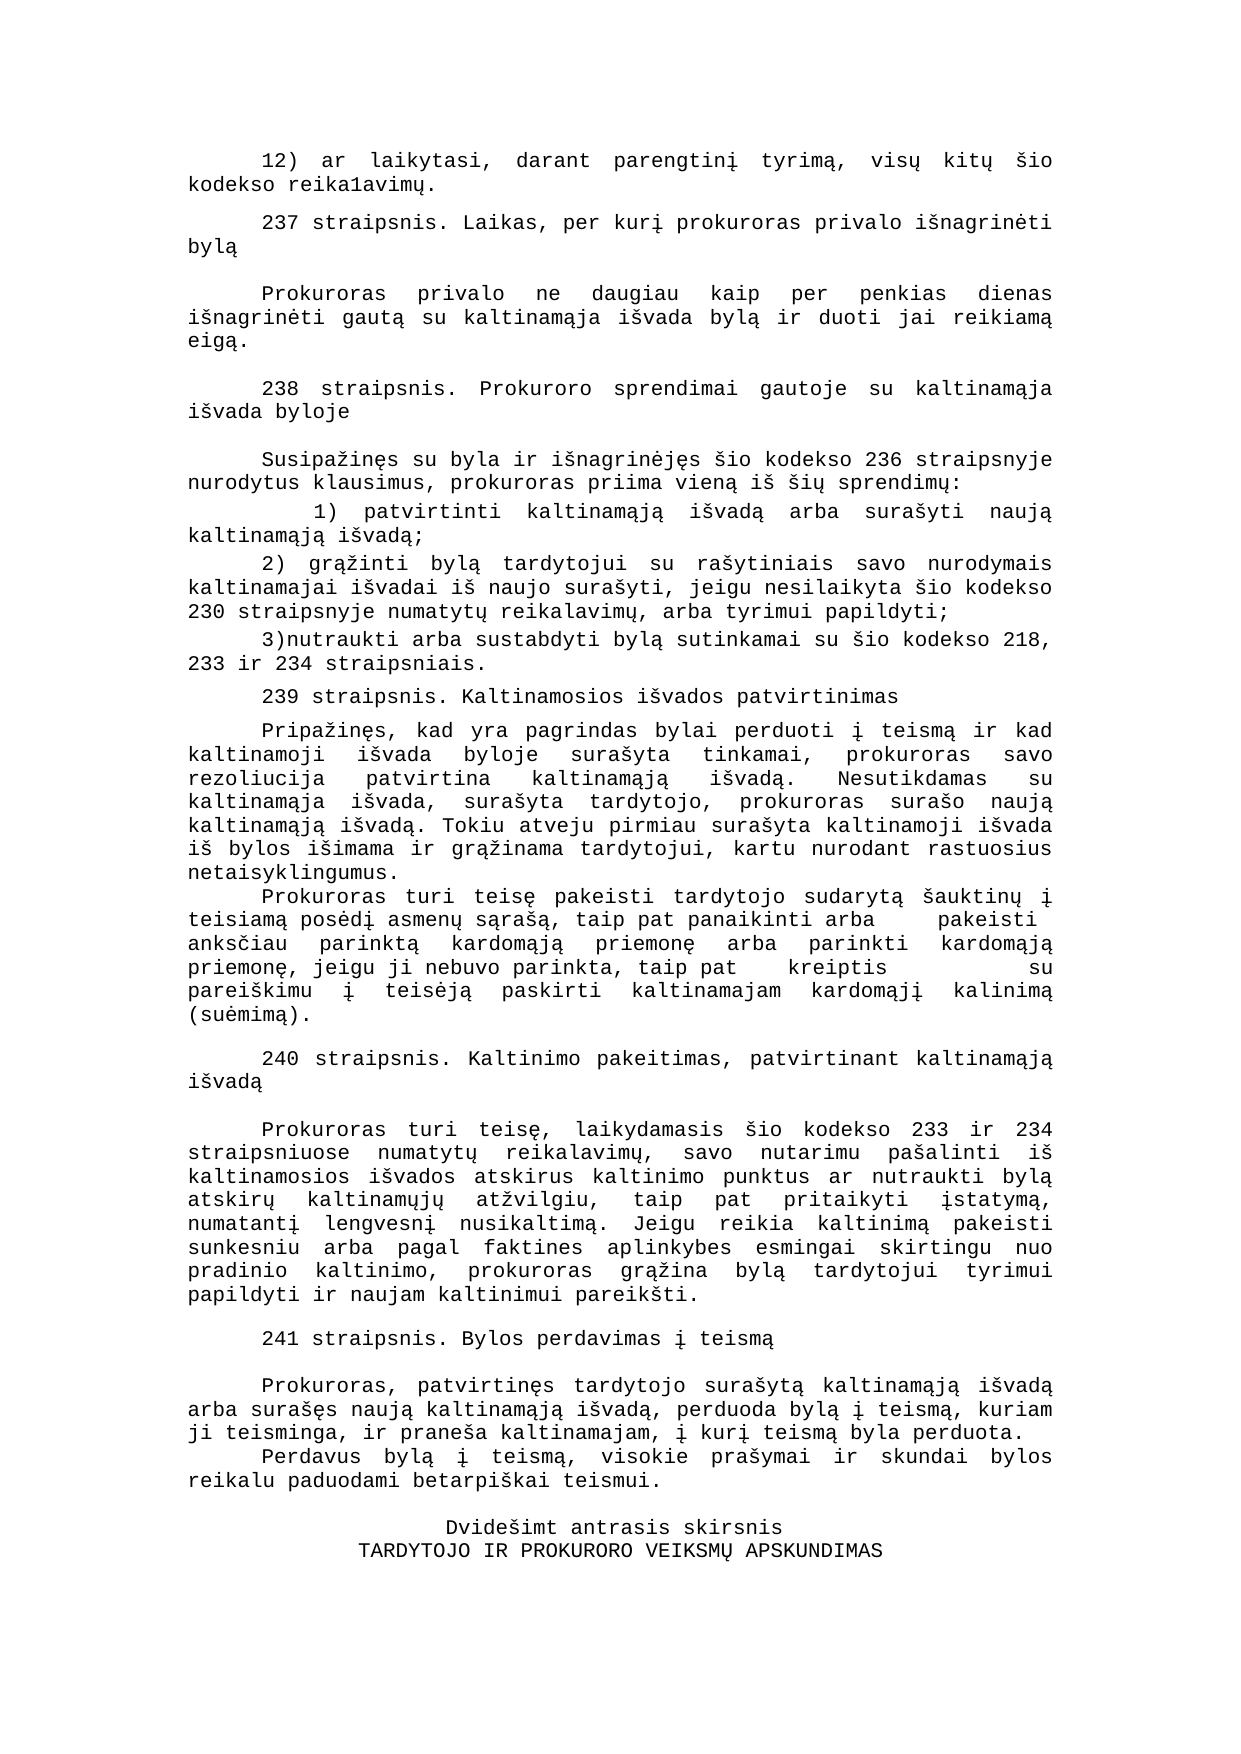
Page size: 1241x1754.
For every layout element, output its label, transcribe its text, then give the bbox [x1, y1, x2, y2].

text 238 straipsnis. Prokuroro sprendimai gautoje su kaltinamąja išvada byloje [187, 378, 1053, 425]
text Pripažinęs, kad yra pagrindas bylai perduoti į teismą ir kad kaltinamoji išvada byloje surašyta tinkamai, prokuroras savo rezoliucija patvirtina kaltinamąją išvadą. Nesutikdamas su kaltinamąja išvada, surašyta tardytojo, prokuroras surašo naują kaltinamąją išvadą. Tokiu atveju pirmiau surašyta kaltinamoji išvada iš bylos išimama ir grąžinama tardytojui, kartu nurodant rastuosius netaisyklingumus. [187, 720, 1053, 886]
text Prokuroras, patvirtinęs tardytojo surašytą kaltinamąją išvadą arba surašęs naują kaltinamąją išvadą, perduoda bylą į teismą, kuriam ji teisminga, ir praneša kaltinamajam, į kurį teismą byla perduota. [187, 1375, 1053, 1446]
text Prokuroras turi teisę, laikydamasis šio kodekso 233 ir 234 straipsniuose numatytų reikalavimų, savo nutarimu pašalinti iš kaltinamosios išvados atskirus kaltinimo punktus ar nutraukti bylą atskirų kaltinamųjų atžvilgiu, taip pat pritaikyti įstatymą, numatantį lengvesnį nusikaltimą. Jeigu reikia kaltinimą pakeisti sunkesniu arba pagal faktines aplinkybes esmingai skirtingu nuo pradinio kaltinimo, prokuroras grąžina bylą tardytojui tyrimui papildyti ir naujam kaltinimui pareikšti. [187, 1118, 1053, 1308]
text 241 straipsnis. Bylos perdavimas į teismą [187, 1328, 1053, 1351]
text 2) grąžinti bylą tardytojui su rašytiniais savo nurodymais kaltinamajai išvadai iš naujo surašyti, jeigu nesilaikyta šio kodekso 230 straipsnyje numatytų reikalavimų, arba tyrimui papildyti; [187, 553, 1053, 624]
text 12) ar laikytasi, darant parengtinį tyrimą, visų kitų šio kodekso reika1avimų. [187, 150, 1053, 197]
text Prokuroras turi teisę pakeisti tardytojo sudarytą šauktinų į teisiamą posėdį asmenų sąrašą, taip pat panaikinti arba pakeisti anksčiau parinktą kardomąją priemonę arba parinkti kardomąją priemonę, jeigu ji nebuvo parinkta, taip pat kreiptis su pareiškimu į teisėją paskirti kaltinamajam kardomąjį kalinimą (suėmimą). [187, 886, 1053, 1028]
text 3)nutraukti arba sustabdyti bylą sutinkamai su šio kodekso 218, 233 ir 234 straipsniais. [187, 629, 1053, 677]
text 237 straipsnis. Laikas, per kurį prokuroras privalo išnagrinėti bylą [187, 212, 1053, 259]
text Susipažinęs su byla ir išnagrinėjęs šio kodekso 236 straipsnyje nurodytus klausimus, prokuroras priima vieną iš šių sprendimų: [187, 449, 1053, 496]
text 1) patvirtinti kaltinamąją išvadą arba surašyti naują kaltinamąją išvadą; [187, 501, 1053, 548]
text 239 straipsnis. Kaltinamosios išvados patvirtinimas [187, 687, 1053, 710]
text TARDYTOJO IR PROKURORO VEIKSMŲ APSKUNDIMAS [187, 1541, 1053, 1564]
text 240 straipsnis. Kaltinimo pakeitimas, patvirtinant kaltinamąją išvadą [187, 1048, 1053, 1095]
text Perdavus bylą į teismą, visokie prašymai ir skundai bylos reikalu paduodami betarpiškai teismui. [187, 1446, 1053, 1493]
text Prokuroras privalo ne daugiau kaip per penkias dienas išnagrinėti gautą su kaltinamąja išvada bylą ir duoti jai reikiamą eigą. [187, 283, 1053, 354]
text Dvidešimt antrasis skirsnis [187, 1517, 1053, 1541]
